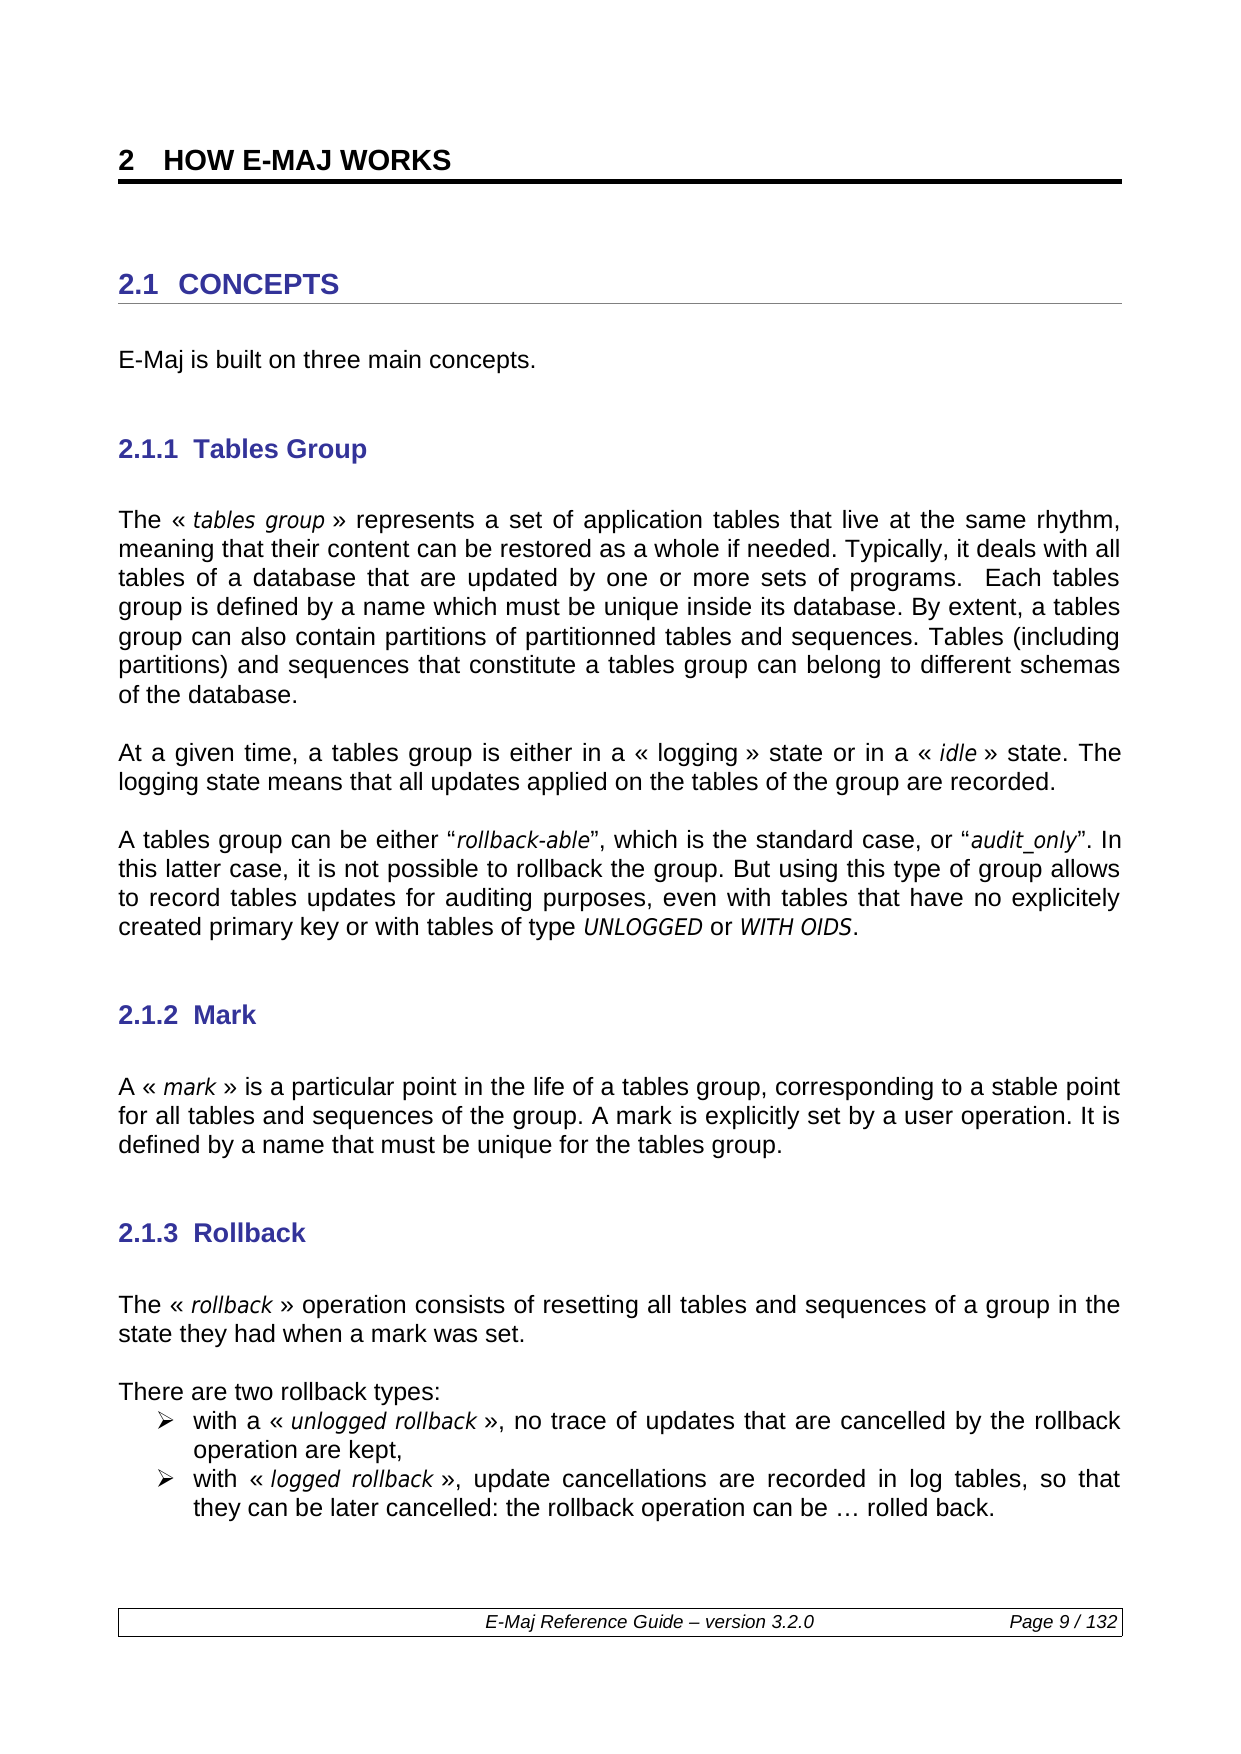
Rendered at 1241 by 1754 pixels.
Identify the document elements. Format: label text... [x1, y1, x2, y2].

list with a « unlogged rollback », no trace of updates that are cancelled by the rollback operation are kept, [156, 1406, 1122, 1464]
subtitle Rollback [118, 1217, 1122, 1248]
subtitle How E-Maj works [118, 143, 1122, 179]
list with « logged rollback », update cancellations are recorded in log tables, so that they can be later cancelled: the rollback operation can be … rolled back. [156, 1464, 1122, 1522]
text There are two rollback types: [118, 1377, 1122, 1406]
subtitle Tables Group [118, 432, 1122, 463]
subtitle Mark [118, 999, 1122, 1030]
text A « mark » is a particular point in the life of a tables group, corresponding to a stable point for all tables and sequences of the group. A mark is explicitly set by a user operation. It is defined by a name that must be unique for the tables group. [118, 1072, 1122, 1159]
text The « rollback » operation consists of resetting all tables and sequences of a group in the state they had when a mark was set. [118, 1290, 1122, 1348]
text The « tables group » represents a set of application tables that live at the same rhythm, meaning that their content can be restored as a whole if needed. Typically, it deals with all tables of a database that are updated by one or more sets of programs. Each tables group is defined by a name which must be unique inside its database. By extent, a tables group can also contain partitions of partitionned tables and sequences. Tables (including partitions) and sequences that constitute a tables group can belong to different schemas of the database. [118, 505, 1122, 708]
subtitle Concepts [118, 267, 1122, 303]
text At a given time, a tables group is either in a « logging » state or in a « idle » state. The logging state means that all updates applied on the tables of the group are recorded. [118, 738, 1122, 796]
text A tables group can be either “rollback-able”, which is the standard case, or “audit_only”. In this latter case, it is not possible to rollback the group. But using this type of group allows to record tables updates for auditing purposes, even with tables that have no explicitely created primary key or with tables of type UNLOGGED or WITH OIDS. [118, 825, 1122, 941]
text E-Maj is built on three main concepts. [118, 345, 1122, 374]
